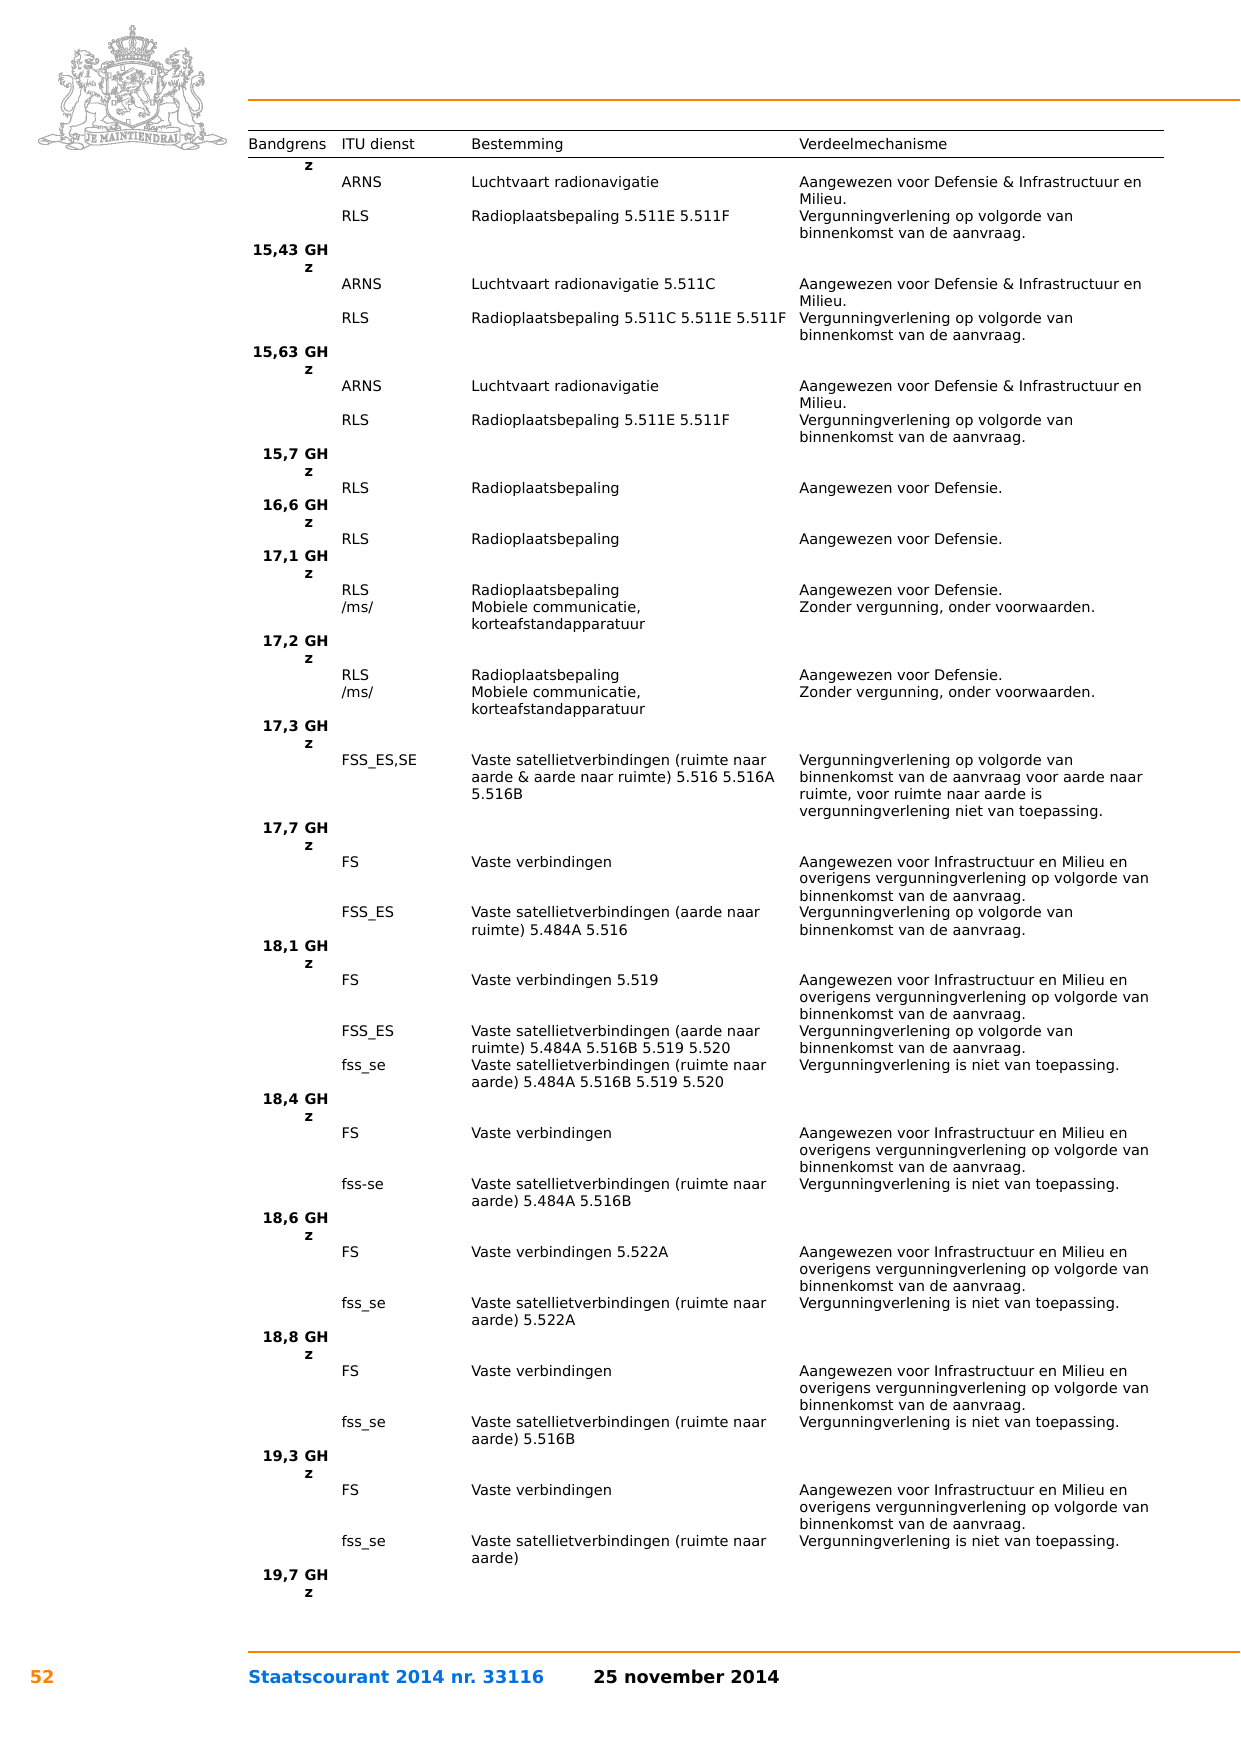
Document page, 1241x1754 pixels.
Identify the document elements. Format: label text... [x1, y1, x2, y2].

table_cell 16,6 [248, 497, 298, 531]
table_cell [298, 310, 336, 344]
table_cell Vergunningverlening is niet van toepassing. [793, 1414, 1163, 1448]
table_cell Mobiele communicatie, korteafstandapparatuur [465, 684, 793, 718]
table_cell Vaste satellietverbindingen (ruimte naar aarde) 5.484A 5.516B 5.519 5.520 [465, 1057, 793, 1091]
table_cell FS [336, 1482, 465, 1533]
table_cell Aangewezen voor Infrastructuur en Milieu en overigens vergunningverlening op volgorde van binnenkomst van de aanvraag. [793, 1363, 1163, 1414]
table_cell GHz [298, 497, 336, 531]
table_cell [248, 1414, 298, 1448]
table_cell [793, 1329, 1163, 1363]
table_cell [248, 412, 298, 446]
table_cell 18,4 [248, 1091, 298, 1125]
table_cell [298, 412, 336, 446]
table_cell 17,7 [248, 820, 298, 853]
table_cell [793, 938, 1163, 972]
table_cell [248, 208, 298, 242]
table_cell [248, 1057, 298, 1091]
table_cell [336, 497, 465, 531]
table_cell [248, 1482, 298, 1533]
table_cell GHz [298, 1567, 336, 1601]
table_cell [298, 684, 336, 718]
table_cell RLS [336, 582, 465, 599]
table_cell Vergunningverlening op volgorde van binnenkomst van de aanvraag. [793, 904, 1163, 938]
table_cell 19,3 [248, 1448, 298, 1482]
table_cell [793, 158, 1163, 174]
table_cell fss_se [336, 1295, 465, 1329]
table_cell [465, 1329, 793, 1363]
table_cell [298, 480, 336, 497]
table_cell GHz [298, 718, 336, 752]
table_header Bestemming [465, 131, 793, 157]
table_cell 17,3 [248, 718, 298, 752]
table_cell FSS_ES [336, 904, 465, 938]
table_cell [793, 242, 1163, 276]
table_cell [336, 820, 465, 853]
table_cell 15,63 [248, 344, 298, 378]
table_cell Radioplaatsbepaling [465, 582, 793, 599]
table_cell [248, 1125, 298, 1176]
table_cell [465, 242, 793, 276]
table_cell Aangewezen voor Defensie. [793, 531, 1163, 548]
table_cell Radioplaatsbepaling 5.511E 5.511F [465, 208, 793, 242]
table_cell fss_se [336, 1414, 465, 1448]
table_cell 18,8 [248, 1329, 298, 1363]
table_cell [336, 1329, 465, 1363]
table_cell Aangewezen voor Defensie. [793, 667, 1163, 684]
table_cell [298, 599, 336, 633]
table_cell Vaste verbindingen [465, 1125, 793, 1176]
table_cell [298, 1533, 336, 1567]
table_cell [465, 446, 793, 480]
table_cell [336, 344, 465, 378]
table_cell [298, 1363, 336, 1414]
table_cell Luchtvaart radionavigatie [465, 378, 793, 412]
table_cell GHz [298, 1210, 336, 1244]
table_cell FSS_ES,SE [336, 752, 465, 819]
table_cell [298, 582, 336, 599]
table_cell Vergunningverlening is niet van toepassing. [793, 1176, 1163, 1210]
picture [38, 25, 227, 150]
table_cell Vergunningverlening op volgorde van binnenkomst van de aanvraag. [793, 310, 1163, 344]
table_cell [336, 548, 465, 582]
table_cell GHz [298, 344, 336, 378]
table_cell [336, 446, 465, 480]
table_cell [298, 378, 336, 412]
table_cell [248, 1295, 298, 1329]
table_cell [336, 633, 465, 667]
table_cell Vaste satellietverbindingen (ruimte naar aarde & aarde naar ruimte) 5.516 5.516A 5.516B [465, 752, 793, 819]
table_cell Radioplaatsbepaling [465, 480, 793, 497]
table_cell Zonder vergunning, onder voorwaarden. [793, 684, 1163, 718]
table_cell GHz [298, 1329, 336, 1363]
table_cell [465, 158, 793, 174]
table_cell GHz [298, 1448, 336, 1482]
table_cell Vergunningverlening op volgorde van binnenkomst van de aanvraag. [793, 1023, 1163, 1057]
table_cell [465, 497, 793, 531]
table_cell [465, 633, 793, 667]
table_cell RLS [336, 667, 465, 684]
table_cell GHz [298, 633, 336, 667]
table_cell [248, 667, 298, 684]
table_cell FSS_ES [336, 1023, 465, 1057]
table_cell 17,2 [248, 633, 298, 667]
table_cell Vergunningverlening op volgorde van binnenkomst van de aanvraag voor aarde naar ruimte, voor ruimte naar aarde is vergunningverlening niet van toepassing. [793, 752, 1163, 819]
table_cell [336, 1091, 465, 1125]
table_cell Vergunningverlening op volgorde van binnenkomst van de aanvraag. [793, 412, 1163, 446]
table_cell [248, 972, 298, 1023]
table_cell [793, 1091, 1163, 1125]
table_cell [465, 1448, 793, 1482]
table_cell [793, 1448, 1163, 1482]
table_cell Mobiele communicatie, korteafstandapparatuur [465, 599, 793, 633]
table_cell Vergunningverlening op volgorde van binnenkomst van de aanvraag. [793, 208, 1163, 242]
table_cell [298, 1295, 336, 1329]
table_cell Vaste verbindingen 5.522A [465, 1244, 793, 1295]
table_cell ARNS [336, 174, 465, 208]
table_cell Aangewezen voor Defensie & Infrastructuur en Milieu. [793, 174, 1163, 208]
table_cell Vaste satellietverbindingen (ruimte naar aarde) 5.516B [465, 1414, 793, 1448]
table_cell Vaste satellietverbindingen (aarde naar ruimte) 5.484A 5.516 [465, 904, 793, 938]
table_cell [793, 1210, 1163, 1244]
table_cell Zonder vergunning, onder voorwaarden. [793, 599, 1163, 633]
table_cell FS [336, 1244, 465, 1295]
table_cell [248, 684, 298, 718]
table_cell [248, 1023, 298, 1057]
table_cell [248, 599, 298, 633]
table_cell RLS [336, 531, 465, 548]
table_cell [336, 1567, 465, 1601]
table_cell z [298, 158, 336, 174]
table_cell fss_se [336, 1057, 465, 1091]
table_cell [248, 480, 298, 497]
table_cell [248, 904, 298, 938]
table_cell [298, 208, 336, 242]
table_cell [336, 242, 465, 276]
table_cell GHz [298, 938, 336, 972]
table_cell [793, 718, 1163, 752]
table_cell [336, 938, 465, 972]
table_cell [298, 1057, 336, 1091]
table_cell [248, 1363, 298, 1414]
table_cell [336, 1210, 465, 1244]
table_cell [793, 344, 1163, 378]
table_cell /ms/ [336, 684, 465, 718]
table_header Verdeelmechanisme [793, 131, 1163, 157]
table_cell ARNS [336, 378, 465, 412]
table_cell [248, 158, 298, 174]
table_cell [465, 1567, 793, 1601]
table_cell [465, 820, 793, 853]
table_cell Aangewezen voor Infrastructuur en Milieu en overigens vergunningverlening op volgorde van binnenkomst van de aanvraag. [793, 1244, 1163, 1295]
table_cell Vergunningverlening is niet van toepassing. [793, 1295, 1163, 1329]
table_cell [248, 310, 298, 344]
table_cell [793, 446, 1163, 480]
table_cell Radioplaatsbepaling [465, 531, 793, 548]
table_cell [336, 718, 465, 752]
table_cell [248, 276, 298, 310]
table_cell [793, 1567, 1163, 1601]
table_cell Vaste verbindingen 5.519 [465, 972, 793, 1023]
table_cell [298, 1244, 336, 1295]
table_cell fss_se [336, 1533, 465, 1567]
table_cell Aangewezen voor Defensie. [793, 480, 1163, 497]
table_cell RLS [336, 208, 465, 242]
table_cell [248, 1244, 298, 1295]
table_cell [298, 1414, 336, 1448]
table_cell [298, 1482, 336, 1533]
table_cell [298, 1125, 336, 1176]
table_cell 19,7 [248, 1567, 298, 1601]
table_cell [298, 904, 336, 938]
table_cell Vaste satellietverbindingen (ruimte naar aarde) 5.522A [465, 1295, 793, 1329]
table_cell GHz [298, 820, 336, 853]
table_cell [248, 174, 298, 208]
table_cell [298, 1176, 336, 1210]
table_cell [298, 752, 336, 819]
table_cell [248, 752, 298, 819]
table_cell RLS [336, 310, 465, 344]
table_cell [465, 1210, 793, 1244]
table_cell [465, 1091, 793, 1125]
table_cell [298, 531, 336, 548]
table_cell GHz [298, 548, 336, 582]
table_cell FS [336, 1125, 465, 1176]
table_cell [793, 820, 1163, 853]
table_cell [248, 378, 298, 412]
table_cell RLS [336, 412, 465, 446]
table_cell [336, 1448, 465, 1482]
table_cell [298, 276, 336, 310]
table_cell [465, 938, 793, 972]
table_cell Vaste verbindingen [465, 1363, 793, 1414]
table_cell [298, 174, 336, 208]
table_cell GHz [298, 1091, 336, 1125]
table_cell Aangewezen voor Defensie. [793, 582, 1163, 599]
table_cell Vergunningverlening is niet van toepassing. [793, 1533, 1163, 1567]
table_cell Aangewezen voor Defensie & Infrastructuur en Milieu. [793, 276, 1163, 310]
table_cell GHz [298, 242, 336, 276]
table_cell [298, 1023, 336, 1057]
table_cell 18,6 [248, 1210, 298, 1244]
table_cell Vaste verbindingen [465, 1482, 793, 1533]
table_cell [793, 633, 1163, 667]
table_cell [248, 854, 298, 904]
table_cell Radioplaatsbepaling 5.511C 5.511E 5.511F [465, 310, 793, 344]
table_cell Aangewezen voor Infrastructuur en Milieu en overigens vergunningverlening op volgorde van binnenkomst van de aanvraag. [793, 854, 1163, 904]
table_cell /ms/ [336, 599, 465, 633]
table_cell Vaste verbindingen [465, 854, 793, 904]
table_cell 15,43 [248, 242, 298, 276]
table_cell [248, 531, 298, 548]
table_cell [248, 1176, 298, 1210]
table_cell Vaste satellietverbindingen (ruimte naar aarde) [465, 1533, 793, 1567]
table_cell [465, 344, 793, 378]
table_header ITU dienst [336, 131, 465, 157]
table_cell [465, 718, 793, 752]
table_cell Aangewezen voor Defensie & Infrastructuur en Milieu. [793, 378, 1163, 412]
table_cell FS [336, 854, 465, 904]
table_cell Luchtvaart radionavigatie 5.511C [465, 276, 793, 310]
table_cell [298, 854, 336, 904]
table_cell ARNS [336, 276, 465, 310]
table_cell FS [336, 972, 465, 1023]
table_cell [248, 1533, 298, 1567]
table_cell Luchtvaart radionavigatie [465, 174, 793, 208]
table_cell [465, 548, 793, 582]
table_cell [793, 497, 1163, 531]
table_cell 17,1 [248, 548, 298, 582]
table_cell 15,7 [248, 446, 298, 480]
table_cell FS [336, 1363, 465, 1414]
table_cell [336, 158, 465, 174]
table_cell [793, 548, 1163, 582]
table_cell Radioplaatsbepaling [465, 667, 793, 684]
table_cell RLS [336, 480, 465, 497]
table_cell Vaste satellietverbindingen (ruimte naar aarde) 5.484A 5.516B [465, 1176, 793, 1210]
table_cell GHz [298, 446, 336, 480]
table_cell Aangewezen voor Infrastructuur en Milieu en overigens vergunningverlening op volgorde van binnenkomst van de aanvraag. [793, 1125, 1163, 1176]
table_cell Aangewezen voor Infrastructuur en Milieu en overigens vergunningverlening op volgorde van binnenkomst van de aanvraag. [793, 1482, 1163, 1533]
table_cell Radioplaatsbepaling 5.511E 5.511F [465, 412, 793, 446]
table_cell [248, 582, 298, 599]
table_cell [298, 667, 336, 684]
table_header Bandgrens [248, 131, 336, 157]
table_cell 18,1 [248, 938, 298, 972]
table_cell [298, 972, 336, 1023]
table_cell Aangewezen voor Infrastructuur en Milieu en overigens vergunningverlening op volgorde van binnenkomst van de aanvraag. [793, 972, 1163, 1023]
table_cell Vaste satellietverbindingen (aarde naar ruimte) 5.484A 5.516B 5.519 5.520 [465, 1023, 793, 1057]
table_cell Vergunningverlening is niet van toepassing. [793, 1057, 1163, 1091]
table_cell fss-se [336, 1176, 465, 1210]
